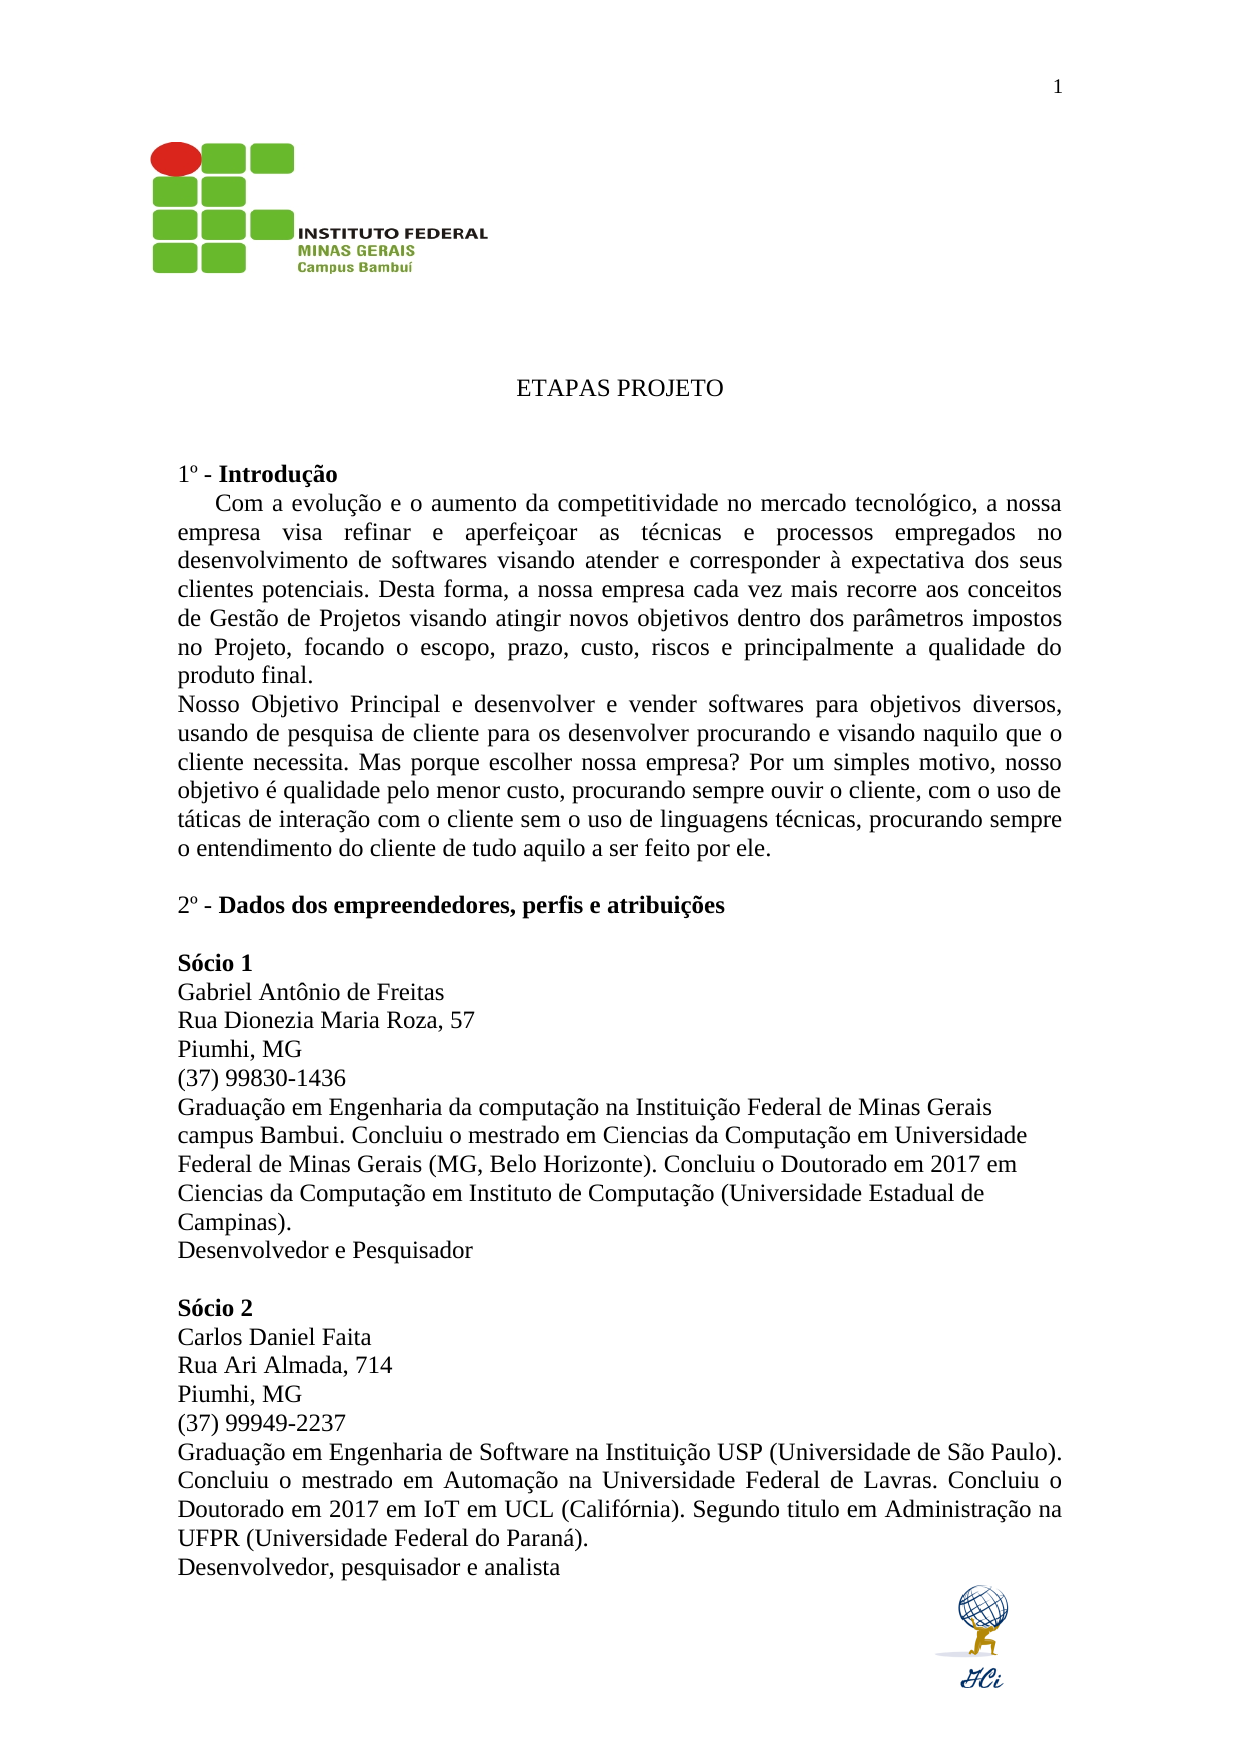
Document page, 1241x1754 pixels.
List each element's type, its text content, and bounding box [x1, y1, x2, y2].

text Piumhi, MG [177, 1034, 1063, 1063]
text Sócio 2 [177, 1293, 1063, 1322]
text (37) 99830-1436 [177, 1063, 1063, 1092]
text 1º - Introdução [177, 459, 1063, 488]
text Gabriel Antônio de Freitas [177, 977, 1063, 1005]
text Rua Dionezia Maria Roza, 57 [177, 1005, 1063, 1034]
text (37) 99949-2237 [177, 1408, 1063, 1437]
text Com a evolução e o aumento da competitividade no mercado tecnológico, a nossa empresa visa refinar e aperfeiçoar as técnicas e processos empregados no desenvolvimento de softwares visando atender e corresponder à expectativa dos seus clientes potenciais. Desta forma, a nossa empresa cada vez mais recorre aos conceitos de Gestão de Projetos visando atingir novos objetivos dentro dos parâmetros impostos no Projeto, focando o escopo, prazo, custo, riscos e principalmente a qualidade do produto final. [177, 488, 1063, 689]
text Carlos Daniel Faita [177, 1322, 1063, 1350]
text Desenvolvedor, pesquisador e analista [177, 1552, 1063, 1580]
text Sócio 1 [177, 948, 1063, 977]
text Graduação em Engenharia da computação na Instituição Federal de Minas Gerais campus Bambui. Concluiu o mestrado em Ciencias da Computação em Universidade Federal de Minas Gerais (MG, Belo Horizonte). Concluiu o Doutorado em 2017 em Ciencias da Computação em Instituto de Computação (Universidade Estadual de Campinas). [177, 1092, 1063, 1235]
text Desenvolvedor e Pesquisador [177, 1235, 1063, 1264]
text Nosso Objetivo Principal e desenvolver e vender softwares para objetivos diversos, usando de pesquisa de cliente para os desenvolver procurando e visando naquilo que o cliente necessita. Mas porque escolher nossa empresa? Por um simples motivo, nosso objetivo é qualidade pelo menor custo, procurando sempre ouvir o cliente, com o uso de táticas de interação com o cliente sem o uso de linguagens técnicas, procurando sempre o entendimento do cliente de tudo aquilo a ser feito por ele. [177, 689, 1063, 862]
text Piumhi, MG [177, 1379, 1063, 1408]
text Rua Ari Almada, 714 [177, 1350, 1063, 1379]
text Graduação em Engenharia de Software na Instituição USP (Universidade de São Paulo). Concluiu o mestrado em Automação na Universidade Federal de Lavras. Concluiu o Doutorado em 2017 em IoT em UCL (Califórnia). Segundo titulo em Administração na UFPR (Universidade Federal do Paraná). [177, 1437, 1063, 1552]
text 2º - Dados dos empreendedores, perfis e atribuições [177, 890, 1063, 919]
text ETAPAS PROJETO [177, 373, 1063, 402]
